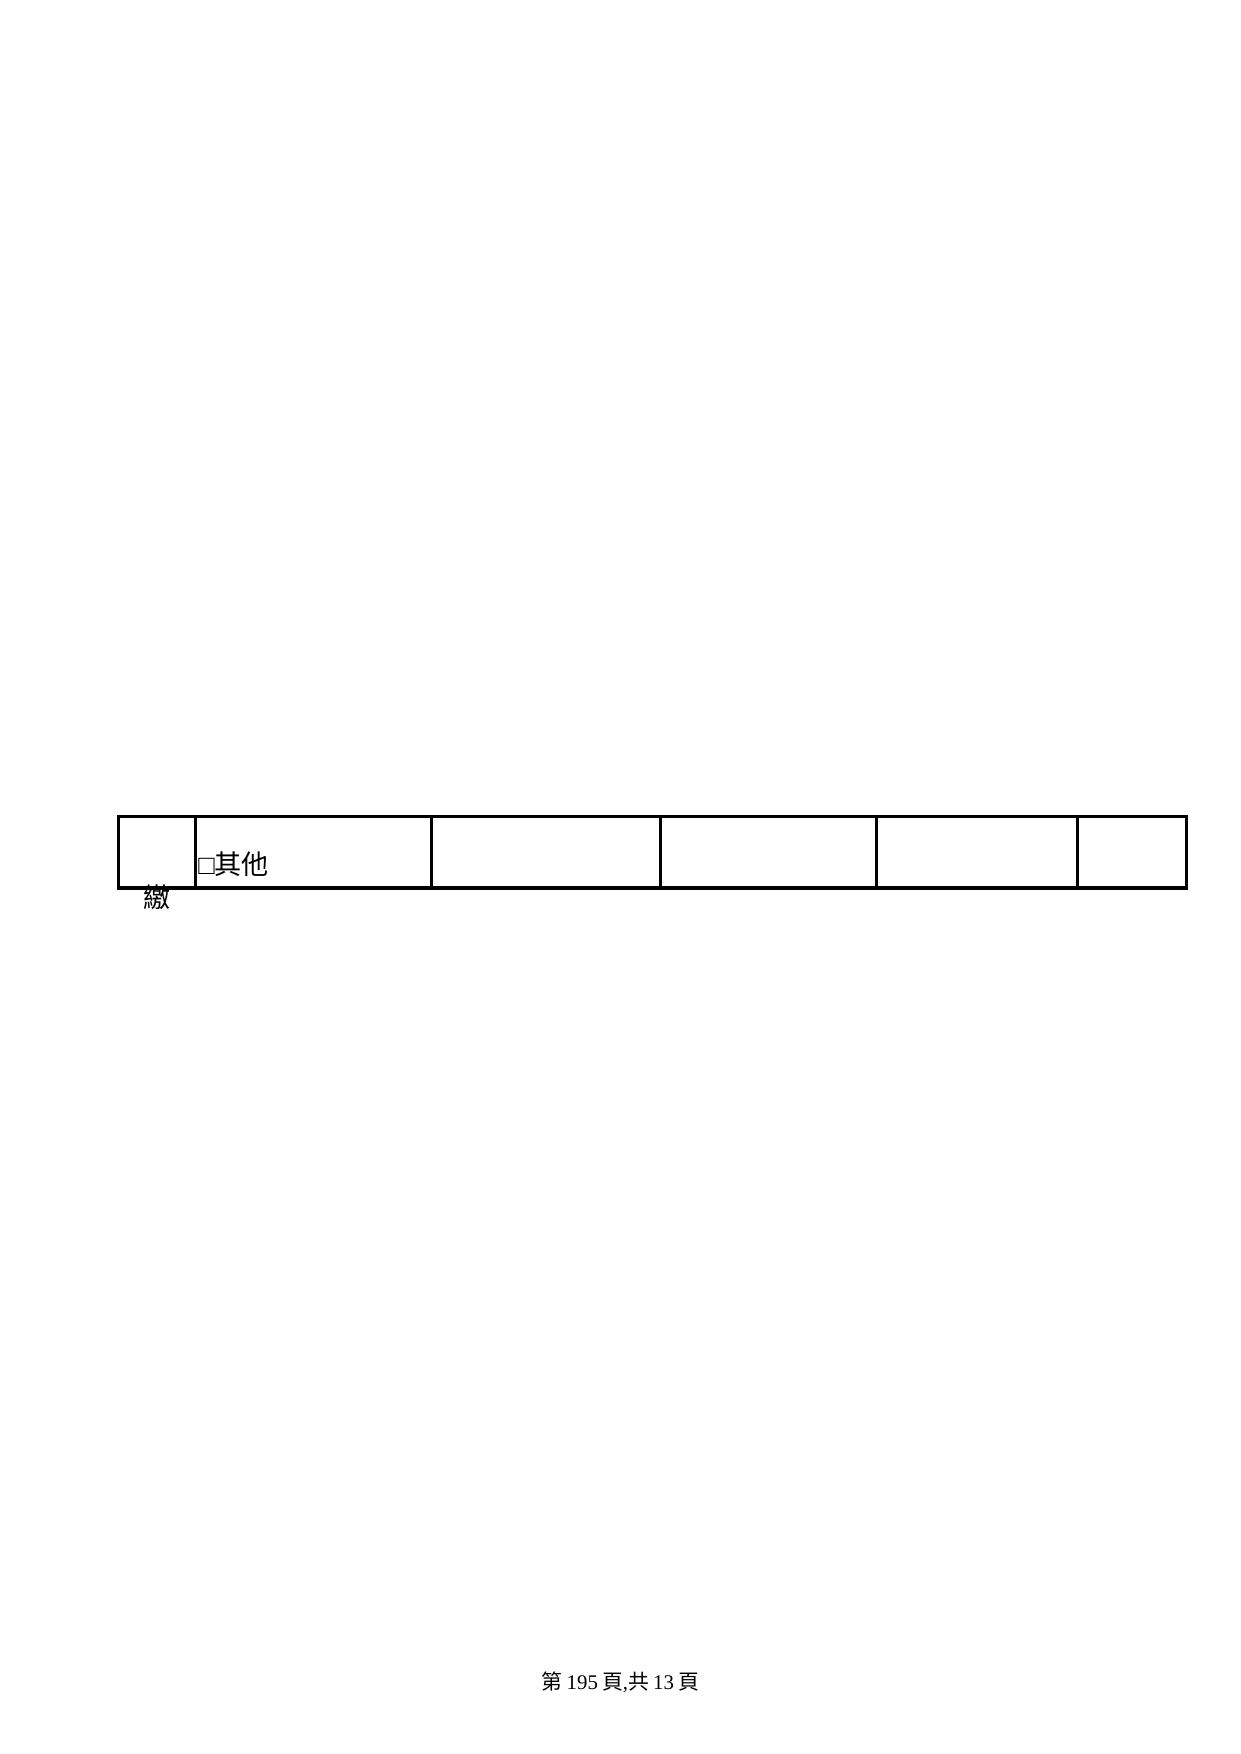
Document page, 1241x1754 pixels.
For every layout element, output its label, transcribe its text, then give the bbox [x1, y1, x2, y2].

table_cell □其他 [197, 818, 430, 886]
table_cell [433, 818, 659, 886]
table_cell [662, 818, 875, 886]
table_cell 應 繳 驗 證 件 [120, 818, 194, 886]
table_cell [878, 818, 1076, 886]
table_cell [1079, 818, 1185, 886]
